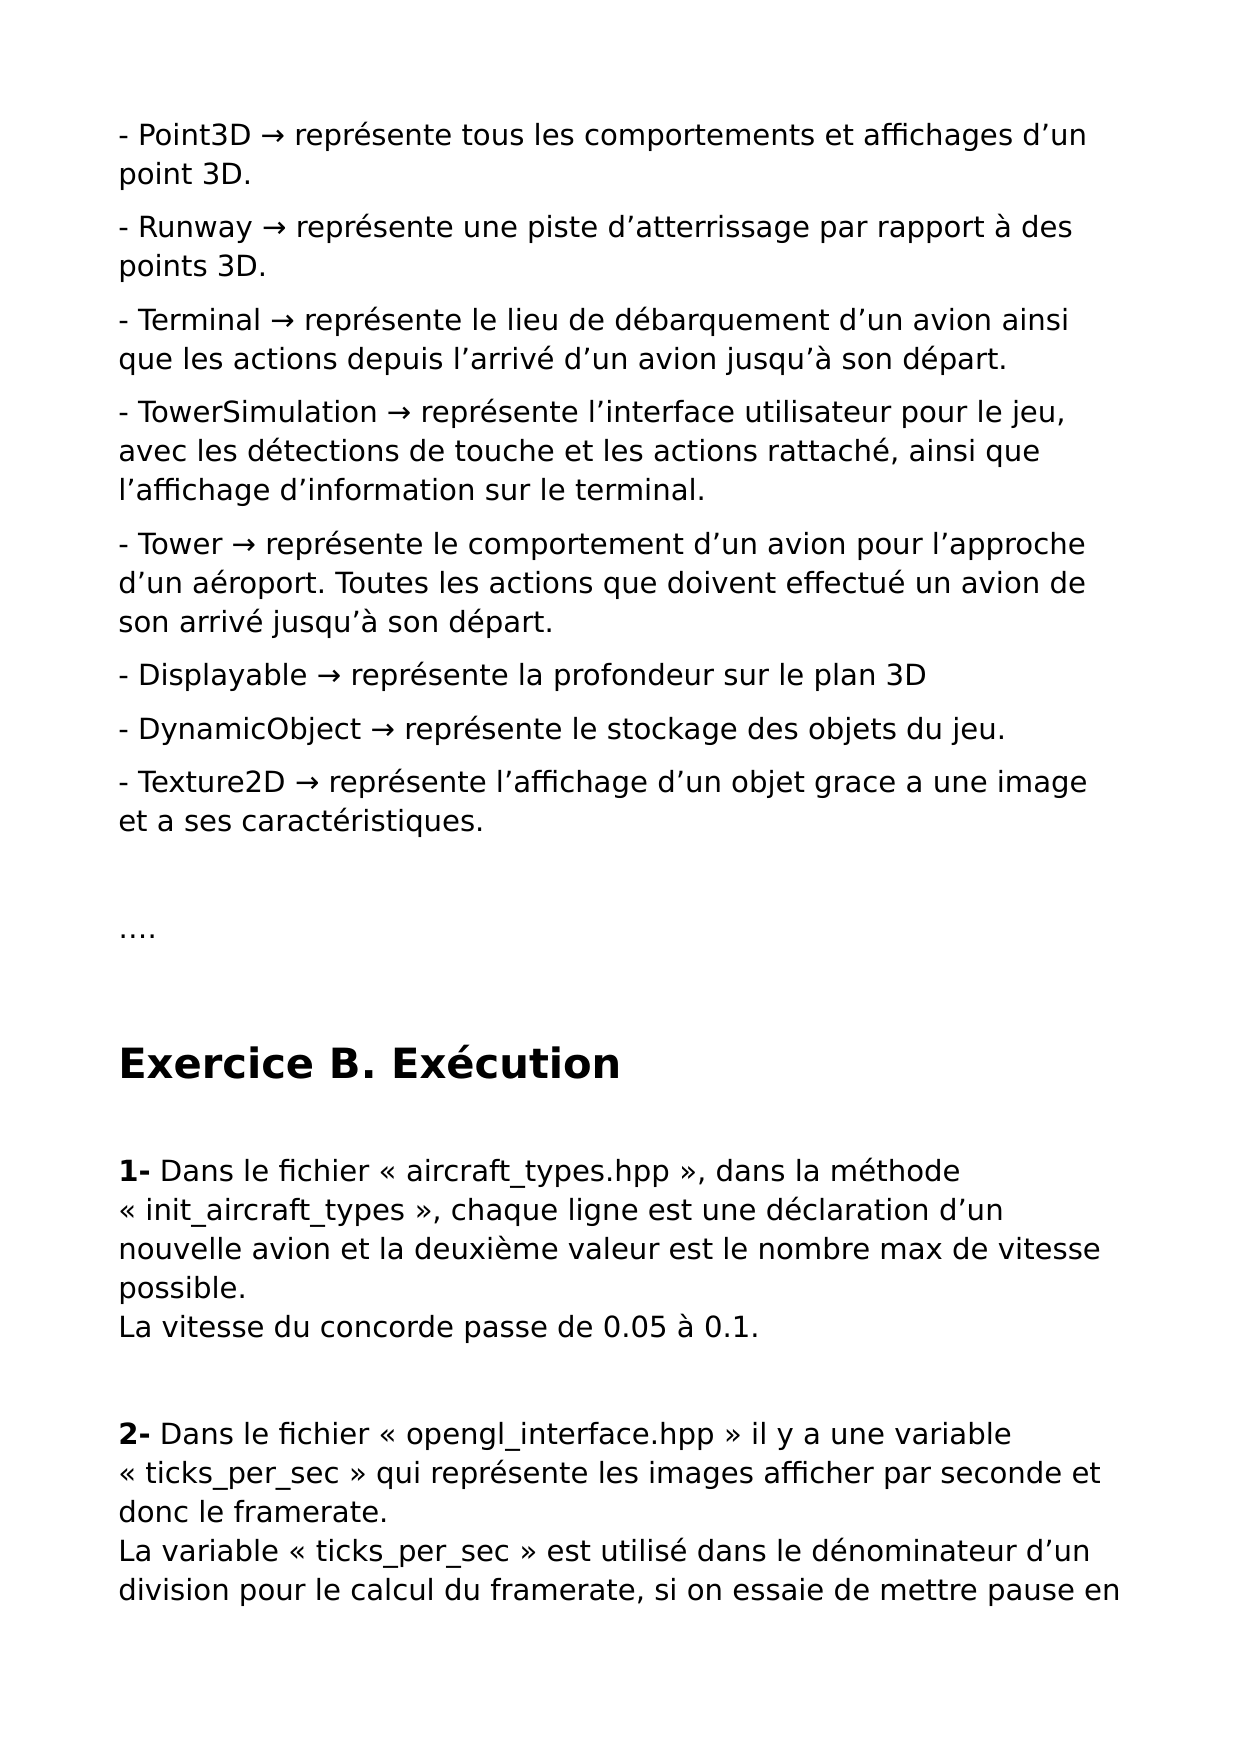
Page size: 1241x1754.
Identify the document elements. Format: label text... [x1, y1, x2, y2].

text - Terminal → représente le lieu de débarquement d’un avion ainsi que les actions depuis l’arrivé d’un avion jusqu’à son départ. [118, 303, 1122, 376]
text - Runway → représente une piste d’atterrissage par rapport à des points 3D. [118, 211, 1122, 283]
text - Tower → représente le comportement d’un avion pour l’approche d’un aéroport. Toutes les actions que doivent effectué un avion de son arrivé jusqu’à son départ. [118, 527, 1122, 639]
text 2- Dans le fichier « opengl_interface.hpp » il y a une variable « ticks_per_sec » qui représente les images afficher par seconde et donc le framerate. La variable « ticks_per_sec » est utilisé dans le dénominateur d’un division pour le calcul du framerate, si on essaie de mettre pause en [118, 1417, 1122, 1607]
text - Displayable → représente la profondeur sur le plan 3D [118, 658, 1122, 692]
text - DynamicObject → représente le stockage des objets du jeu. [118, 712, 1122, 746]
text - TowerSimulation → représente l’interface utilisateur pour le jeu, avec les détections de touche et les actions rattaché, ainsi que l’affichage d’information sur le terminal. [118, 396, 1122, 507]
text 1- Dans le fichier « aircraft_types.hpp », dans la méthode « init_aircraft_types », chaque ligne est une déclaration d’un nouvelle avion et la deuxième valeur est le nombre max de vitesse possible. La vitesse du concorde passe de 0.05 à 0.1. [118, 1154, 1122, 1344]
text …. [118, 912, 1122, 946]
text - Texture2D → représente l’affichage d’un objet grace a une image et a ses caractéristiques. [118, 766, 1122, 838]
text - Point3D → représente tous les comportements et affichages d’un point 3D. [118, 118, 1122, 191]
subtitle Exercice B. Exécution [118, 1039, 1122, 1088]
